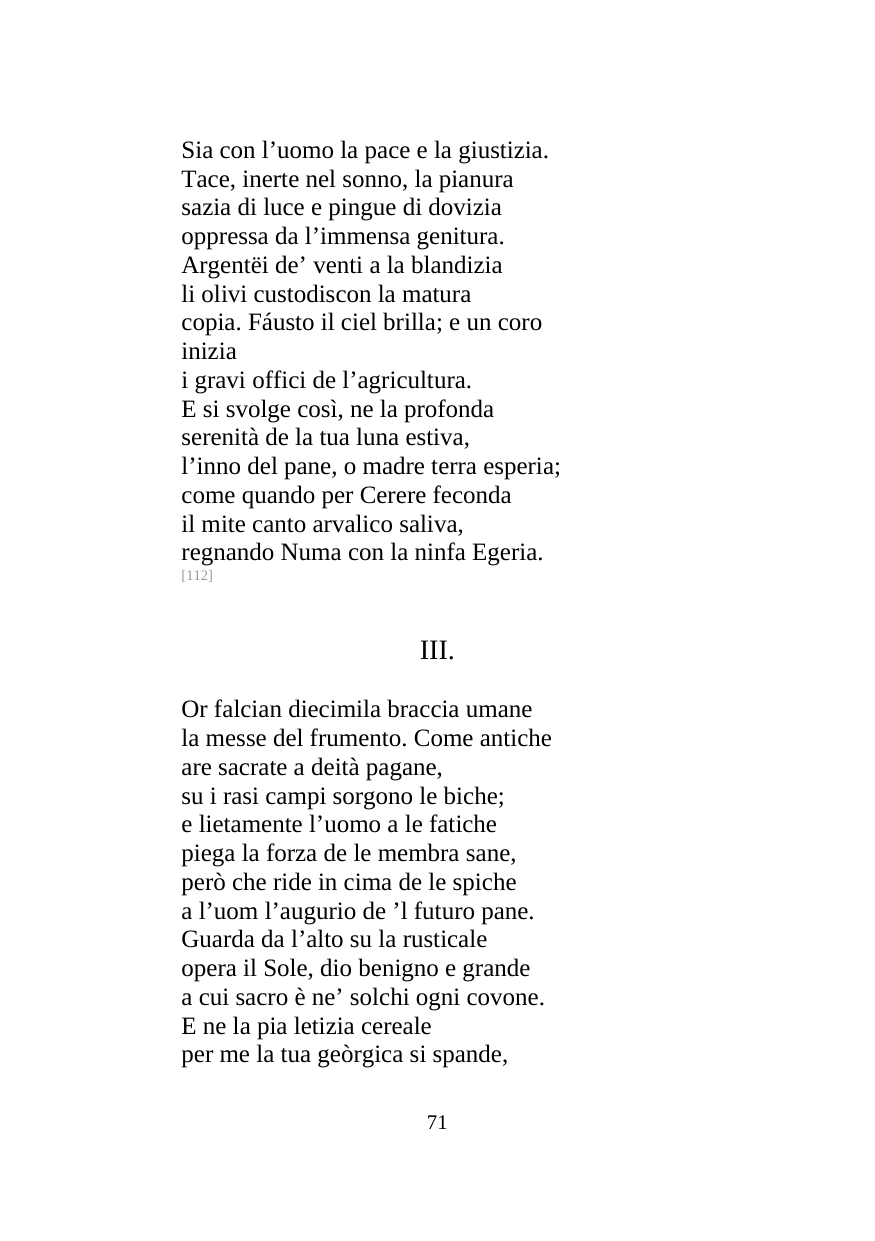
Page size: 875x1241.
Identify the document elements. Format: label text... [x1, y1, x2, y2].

text e lietamente l’uomo a le fatiche piega la forza de le membra sane, però che ride in cima de le spiche a l’uom l’augurio de ’l futuro pane. [181, 809, 569, 924]
text E si svolge così, ne la profonda serenità de la tua luna estiva, l’inno del pane, o madre terra esperia; [181, 394, 569, 480]
text Guarda da l’alto su la rusticale opera il Sole, dio benigno e grande a cui sacro è ne’ solchi ogni covone. [181, 924, 569, 1011]
text Argentëi de’ venti a la blandizia li olivi custodiscon la matura copia. Fáusto il ciel brilla; e un coro inizia i gravi offici de l’agricultura. [181, 250, 569, 394]
text come quando per Cerere feconda il mite canto arvalico saliva, regnando Numa con la ninfa Egeria. [112] [181, 480, 569, 583]
text Sia con l’uomo la pace e la giustizia. Tace, inerte nel sonno, la pianura sazia di luce e pingue di dovizia oppressa da l’immensa genitura. [181, 135, 569, 250]
subtitle III. [181, 633, 693, 665]
text Or falcian diecimila braccia umane la messe del frumento. Come antiche are sacrate a deità pagane, su i rasi campi sorgono le biche; [181, 694, 569, 809]
text E ne la pia letizia cereale per me la tua geòrgica si spande, [181, 1011, 569, 1068]
